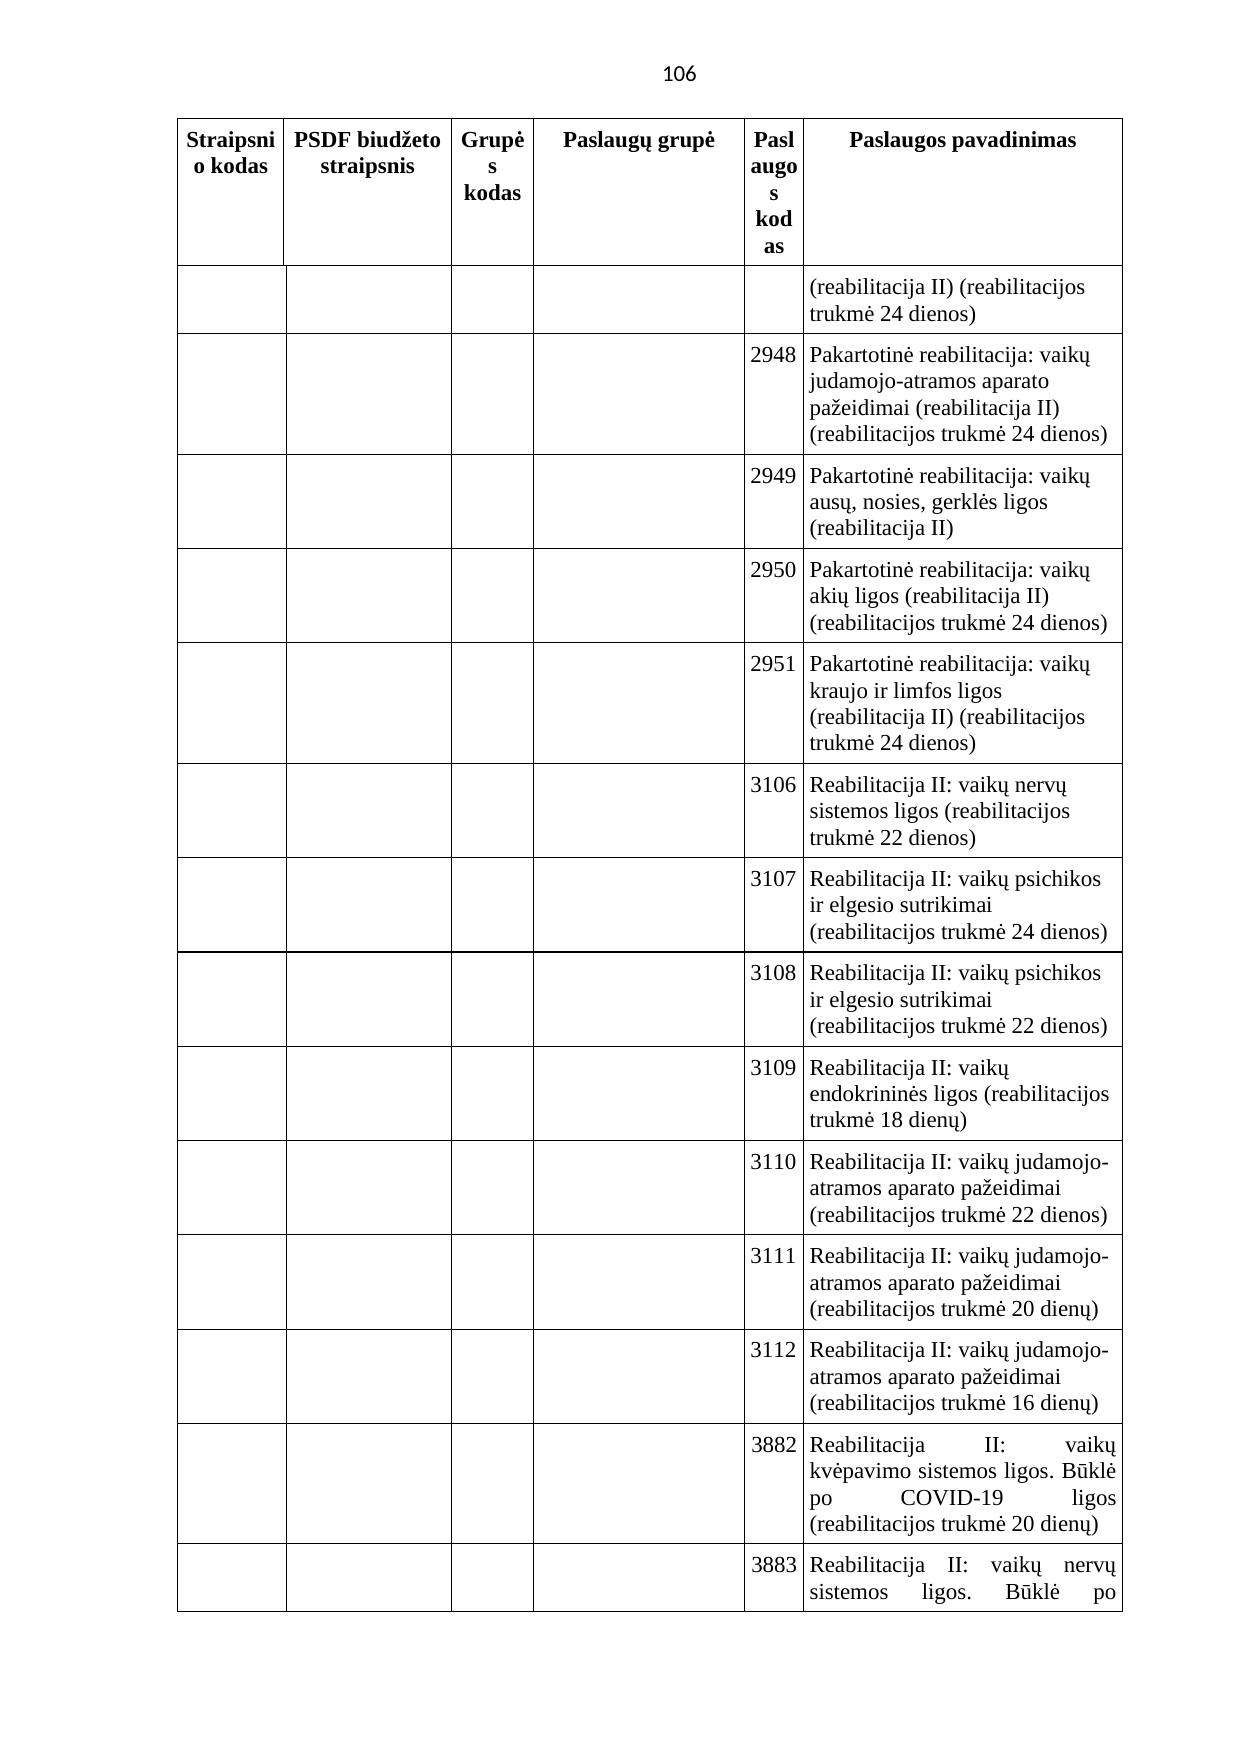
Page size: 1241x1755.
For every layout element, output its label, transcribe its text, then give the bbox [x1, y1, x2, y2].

table_cell 2949 [745, 455, 803, 548]
table_header PSDF biudžeto straipsnis [284, 119, 451, 265]
table_cell [287, 858, 451, 951]
table_cell Pakartotinė reabilitacija: vaikų kraujo ir limfos ligos (reabilitacija II) (reabilitacijos trukmė 24 dienos) [804, 643, 1122, 763]
table_cell [178, 334, 286, 454]
table_cell Reabilitacija II: vaikų kvėpavimo sistemos ligos. Būklė po COVID-19 ligos (reabilitacijos trukmė 20 dienų) [804, 1424, 1122, 1543]
table_cell Reabilitacija II: vaikų nervų sistemos ligos (reabilitacijos trukmė 22 dienos) [804, 764, 1122, 857]
table_cell 3107 [745, 858, 803, 951]
table_cell Reabilitacija II: vaikų nervų sistemos ligos. Būklė po [804, 1544, 1122, 1611]
table_cell (reabilitacija II) (reabilitacijos trukmė 24 dienos) [804, 266, 1122, 333]
table_cell [287, 1330, 451, 1423]
table_cell [452, 266, 533, 333]
table_header Paslaugos kodas [745, 119, 803, 265]
table_cell [534, 1235, 744, 1328]
table_cell Reabilitacija II: vaikų psichikos ir elgesio sutrikimai (reabilitacijos trukmė 24 dienos) [804, 858, 1122, 951]
table_header Grupės kodas [452, 119, 533, 265]
table_cell [452, 549, 533, 642]
table_cell [178, 266, 286, 333]
table_cell [534, 1330, 744, 1423]
table_cell 3106 [745, 764, 803, 857]
table_cell [178, 549, 286, 642]
table_header Straipsnio kodas [178, 119, 283, 265]
table_cell Reabilitacija II: vaikų judamojo-atramos aparato pažeidimai (reabilitacijos trukmė 20 dienų) [804, 1235, 1122, 1328]
table_cell [452, 1424, 533, 1543]
table_cell [452, 953, 533, 1046]
table_cell [452, 643, 533, 763]
table_cell [452, 1544, 533, 1611]
table_cell [452, 1235, 533, 1328]
table_cell Reabilitacija II: vaikų judamojo-atramos aparato pažeidimai (reabilitacijos trukmė 16 dienų) [804, 1330, 1122, 1423]
table_cell [178, 643, 286, 763]
table_cell Reabilitacija II: vaikų judamojo-atramos aparato pažeidimai (reabilitacijos trukmė 22 dienos) [804, 1141, 1122, 1234]
table_cell [287, 764, 451, 857]
table_cell [178, 1544, 286, 1611]
table_cell [452, 1141, 533, 1234]
table_cell [534, 1047, 744, 1140]
table_cell [287, 549, 451, 642]
table_cell [452, 1047, 533, 1140]
table_cell [534, 549, 744, 642]
table_cell 2951 [745, 643, 803, 763]
table_cell [178, 858, 286, 951]
table_cell 3108 [745, 953, 803, 1046]
table_cell [287, 1424, 451, 1543]
table_cell [287, 1544, 451, 1611]
table_cell [452, 455, 533, 548]
table_cell [178, 1235, 286, 1328]
table_cell [178, 1047, 286, 1140]
table_cell [178, 455, 286, 548]
table_cell [452, 1330, 533, 1423]
table_cell 3882 [745, 1424, 803, 1543]
table_cell [534, 1141, 744, 1234]
table_cell 3110 [745, 1141, 803, 1234]
table_cell [452, 858, 533, 951]
table_cell [178, 1141, 286, 1234]
table_cell 2950 [745, 549, 803, 642]
table_cell 3883 [745, 1544, 803, 1611]
table_cell Reabilitacija II: vaikų endokrininės ligos (reabilitacijos trukmė 18 dienų) [804, 1047, 1122, 1140]
table_cell [178, 1330, 286, 1423]
table_cell [534, 455, 744, 548]
table_cell 3112 [745, 1330, 803, 1423]
table_cell [287, 1235, 451, 1328]
table_cell [452, 334, 533, 454]
table_cell [178, 1424, 286, 1543]
table_cell 2948 [745, 334, 803, 454]
table_cell Pakartotinė reabilitacija: vaikų judamojo-atramos aparato pažeidimai (reabilitacija II) (reabilitacijos trukmė 24 dienos) [804, 334, 1122, 454]
table_cell [534, 266, 744, 333]
table_cell [287, 455, 451, 548]
table_cell [287, 266, 451, 333]
table_cell [287, 1141, 451, 1234]
table_cell [534, 334, 744, 454]
table_cell [534, 764, 744, 857]
table_cell [287, 953, 451, 1046]
table_cell [534, 1424, 744, 1543]
table_cell [452, 764, 533, 857]
table_cell Reabilitacija II: vaikų psichikos ir elgesio sutrikimai (reabilitacijos trukmė 22 dienos) [804, 953, 1122, 1046]
table_cell 3109 [745, 1047, 803, 1140]
table_cell [534, 858, 744, 951]
table_cell [534, 643, 744, 763]
table_cell [745, 266, 803, 333]
table_cell [287, 1047, 451, 1140]
table_cell Pakartotinė reabilitacija: vaikų ausų, nosies, gerklės ligos (reabilitacija II) [804, 455, 1122, 548]
table_cell [287, 334, 451, 454]
table_header Paslaugų grupė [534, 119, 744, 265]
table_cell 3111 [745, 1235, 803, 1328]
table_cell [178, 764, 286, 857]
table_cell [534, 1544, 744, 1611]
table_cell [534, 953, 744, 1046]
table_cell [287, 643, 451, 763]
table_cell [178, 953, 286, 1046]
table_header Paslaugos pavadinimas [804, 119, 1122, 265]
table_cell Pakartotinė reabilitacija: vaikų akių ligos (reabilitacija II) (reabilitacijos trukmė 24 dienos) [804, 549, 1122, 642]
